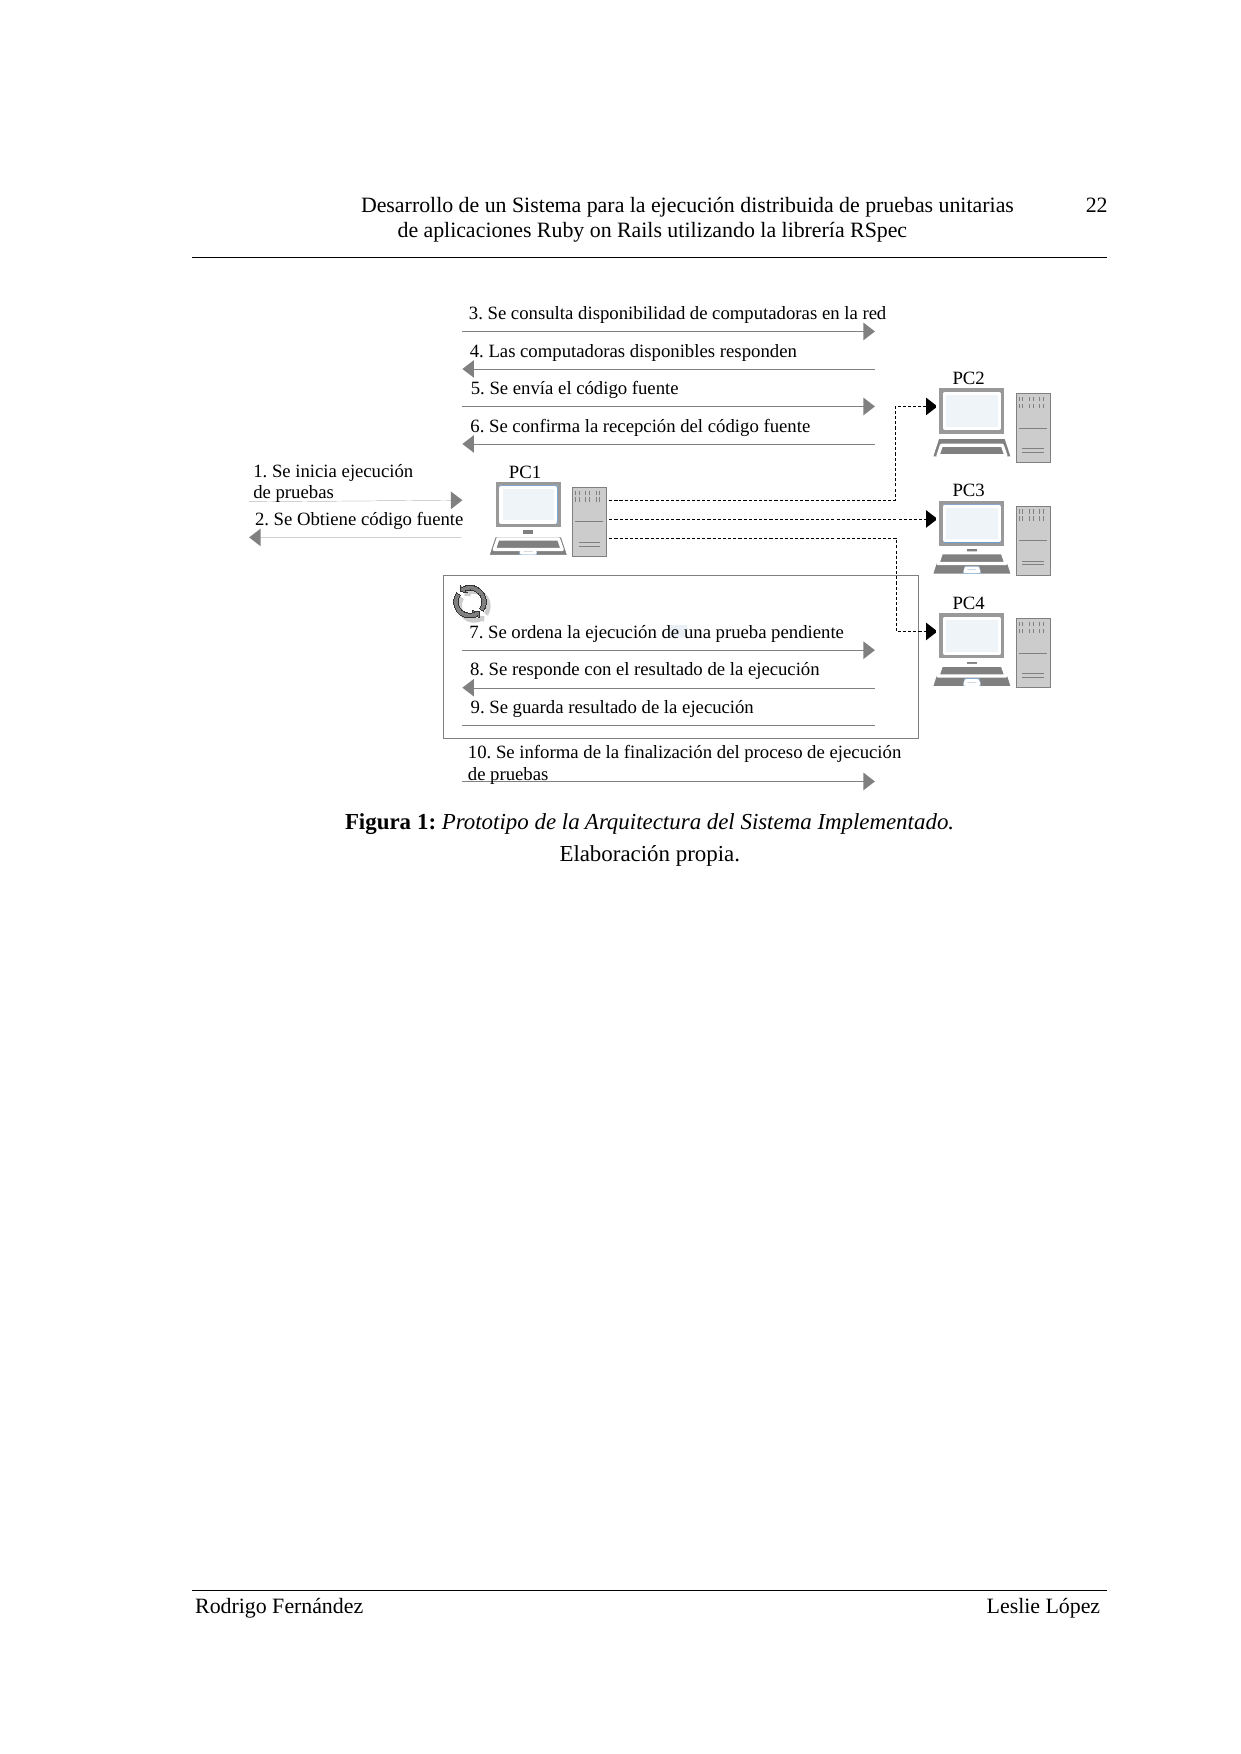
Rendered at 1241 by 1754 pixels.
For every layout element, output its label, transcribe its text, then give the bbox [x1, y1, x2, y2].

text Elaboración propia. [210, 840, 1089, 867]
text Figura 1: Prototipo de la Arquitectura del Sistema Implementado. [210, 808, 1089, 834]
